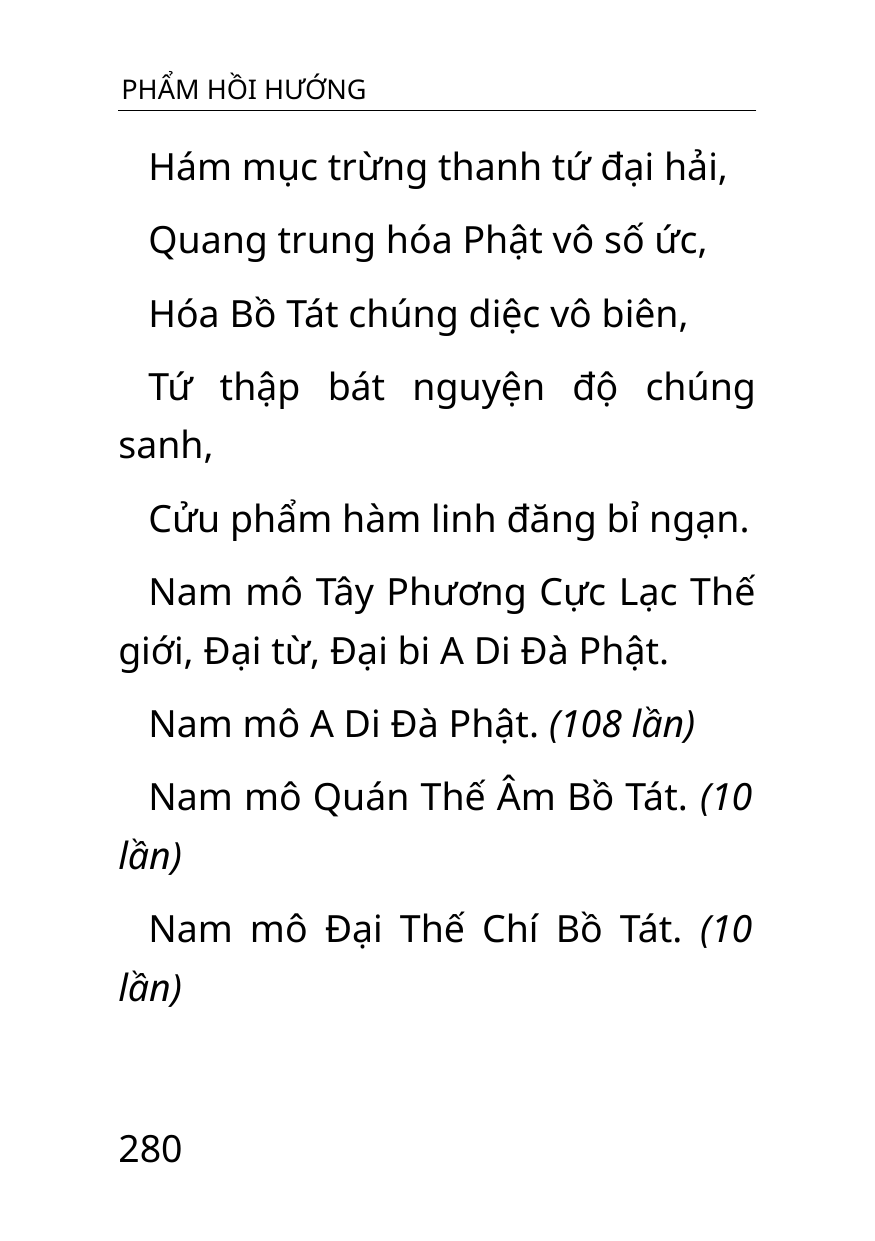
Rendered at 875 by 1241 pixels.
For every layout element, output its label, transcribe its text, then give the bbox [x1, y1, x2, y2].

text Hóa Bồ Tát chúng diệc vô biên, [118, 287, 756, 338]
text Nam mô A Di Đà Phật. (108 lần) [118, 697, 756, 748]
text Nam mô Tây Phương Cực Lạc Thế giới, Đại từ, Đại bi A Di Đà Phật. [118, 565, 756, 675]
text Quang trung hóa Phật vô số ức, [118, 214, 756, 265]
text Nam mô Quán Thế Âm Bồ Tát. (10 lần) [118, 770, 756, 880]
text Tứ thập bát nguyện độ chúng sanh, [118, 360, 756, 470]
text Cửu phẩm hàm linh đăng bỉ ngạn. [118, 492, 756, 543]
text Hám mục trừng thanh tứ đại hải, [118, 141, 756, 192]
text Nam mô Đại Thế Chí Bồ Tát. (10 lần) [118, 902, 756, 1012]
